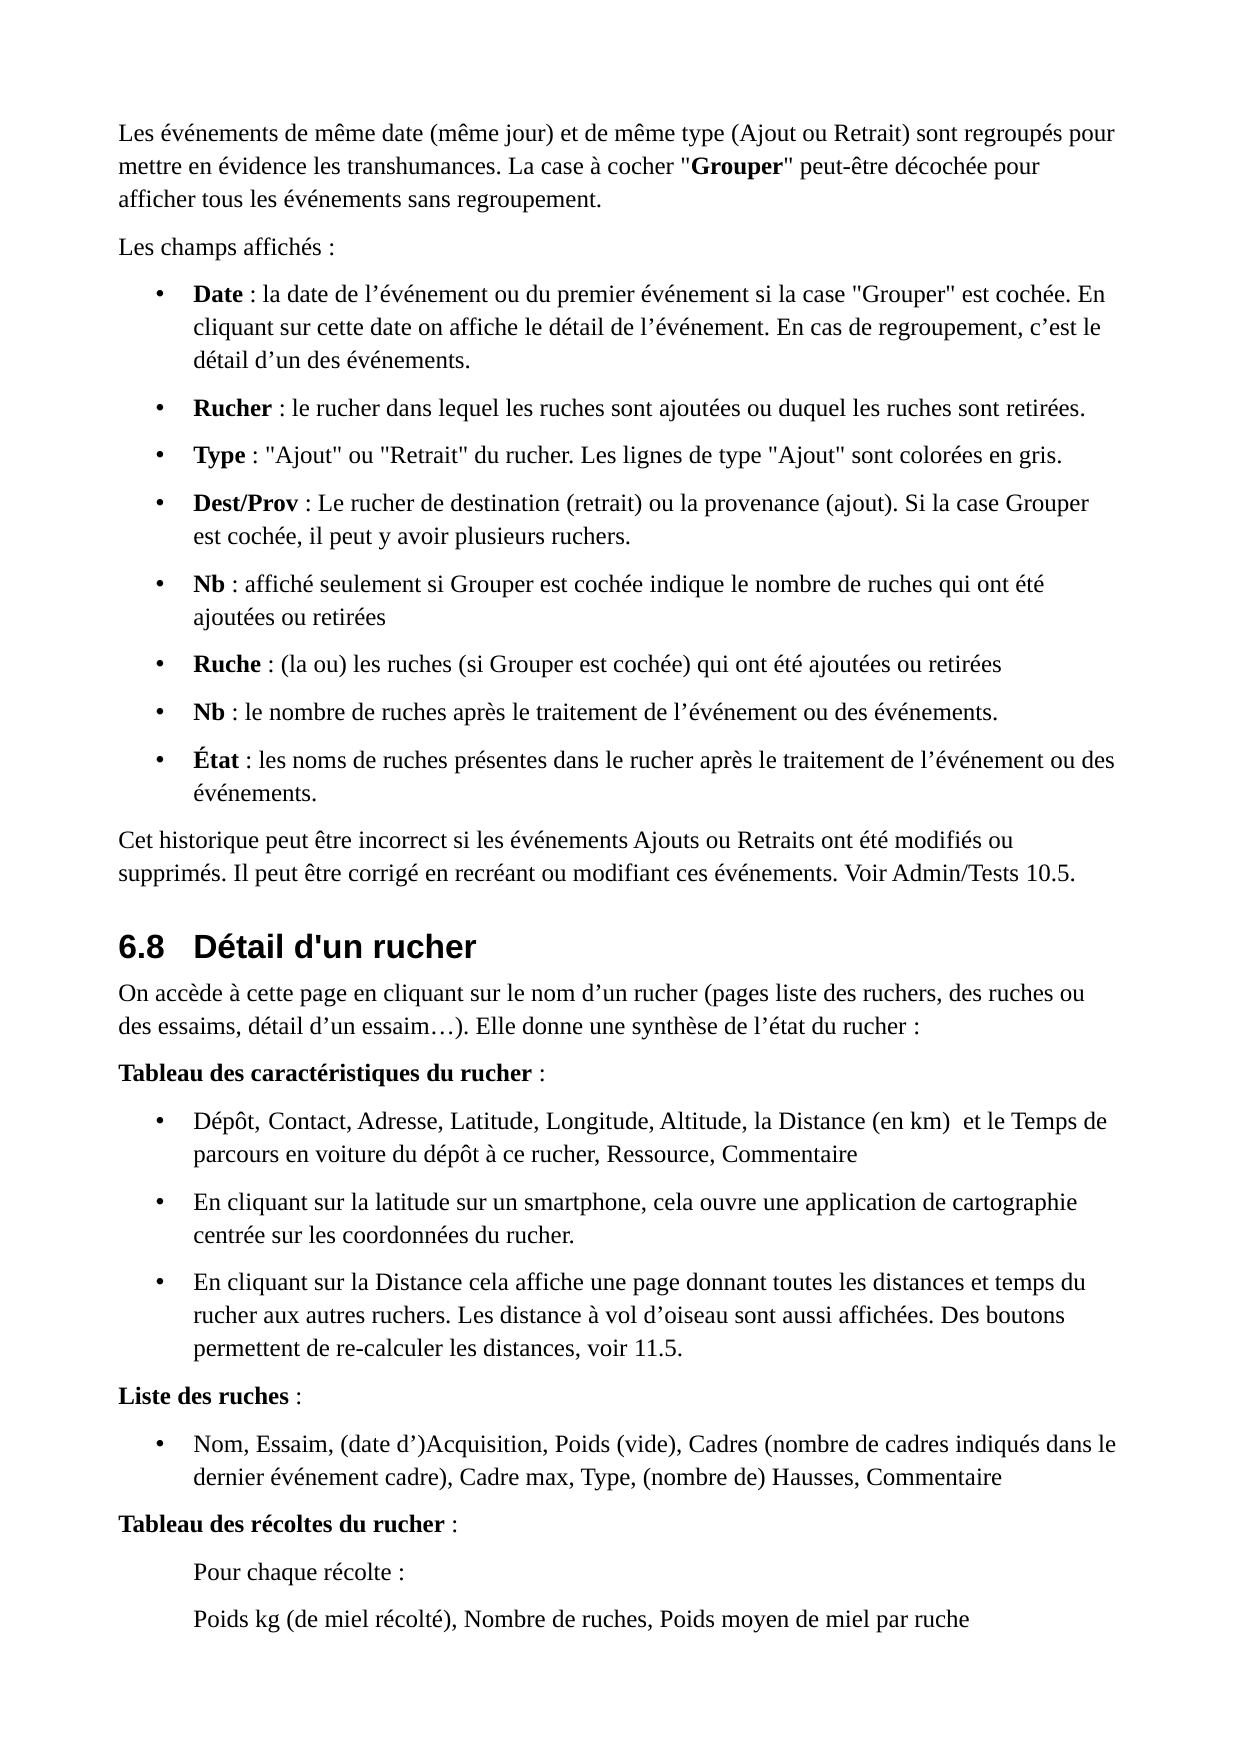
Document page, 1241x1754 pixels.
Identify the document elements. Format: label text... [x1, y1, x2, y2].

list En cliquant sur la latitude sur un smartphone, cela ouvre une application de cartographie centrée sur les coordonnées du rucher. [156, 1187, 1122, 1248]
text Liste des ruches : [118, 1381, 1122, 1410]
text Les champs affichés : [118, 232, 1122, 261]
list Type : "Ajout" ou "Retrait" du rucher. Les lignes de type "Ajout" sont colorées en gris. [156, 441, 1122, 469]
list État : les noms de ruches présentes dans le rucher après le traitement de l’événement ou des événements. [156, 745, 1122, 806]
text Poids kg (de miel récolté), Nombre de ruches, Poids moyen de miel par ruche [193, 1604, 1122, 1633]
text Les événements de même date (même jour) et de même type (Ajout ou Retrait) sont regroupés pour mettre en évidence les transhumances. La case à cocher "Grouper" peut-être décochée pour afficher tous les événements sans regroupement. [118, 118, 1122, 213]
list Dest/Prov : Le rucher de destination (retrait) ou la provenance (ajout). Si la case Grouper est cochée, il peut y avoir plusieurs ruchers. [156, 488, 1122, 550]
list En cliquant sur la Distance cela affiche une page donnant toutes les distances et temps du rucher aux autres ruchers. Les distance à vol d’oiseau sont aussi affichées. Des boutons permettent de re-calculer les distances, voir 11.5. [156, 1267, 1122, 1362]
text On accède à cette page en cliquant sur le nom d’un rucher (pages liste des ruchers, des ruches ou des essaims, détail d’un essaim…). Elle donne une synthèse de l’état du rucher : [118, 978, 1122, 1040]
text Tableau des récoltes du rucher : [118, 1509, 1122, 1538]
list Dépôt, Contact, Adresse, Latitude, Longitude, Altitude, la Distance (en km) et le Temps de parcours en voiture du dépôt à ce rucher, Ressource, Commentaire [156, 1106, 1122, 1168]
text Pour chaque récolte : [193, 1557, 1122, 1586]
list Rucher : le rucher dans lequel les ruches sont ajoutées ou duquel les ruches sont retirées. [156, 393, 1122, 422]
list Ruche : (la ou) les ruches (si Grouper est cochée) qui ont été ajoutées ou retirées [156, 649, 1122, 678]
list Date : la date de l’événement ou du premier événement si la case "Grouper" est cochée. En cliquant sur cette date on affiche le détail de l’événement. En cas de regroupement, c’est le détail d’un des événements. [156, 279, 1122, 374]
list Nb : le nombre de ruches après le traitement de l’événement ou des événements. [156, 697, 1122, 726]
subtitle Détail d'un rucher [118, 927, 1122, 965]
text Cet historique peut être incorrect si les événements Ajouts ou Retraits ont été modifiés ou supprimés. Il peut être corrigé en recréant ou modifiant ces événements. Voir Admin/Tests 10.5. [118, 825, 1122, 887]
list Nb : affiché seulement si Grouper est cochée indique le nombre de ruches qui ont été ajoutées ou retirées [156, 569, 1122, 631]
text Tableau des caractéristiques du rucher : [118, 1058, 1122, 1087]
list Nom, Essaim, (date d’)Acquisition, Poids (vide), Cadres (nombre de cadres indiqués dans le dernier événement cadre), Cadre max, Type, (nombre de) Hausses, Commentaire [156, 1429, 1122, 1490]
